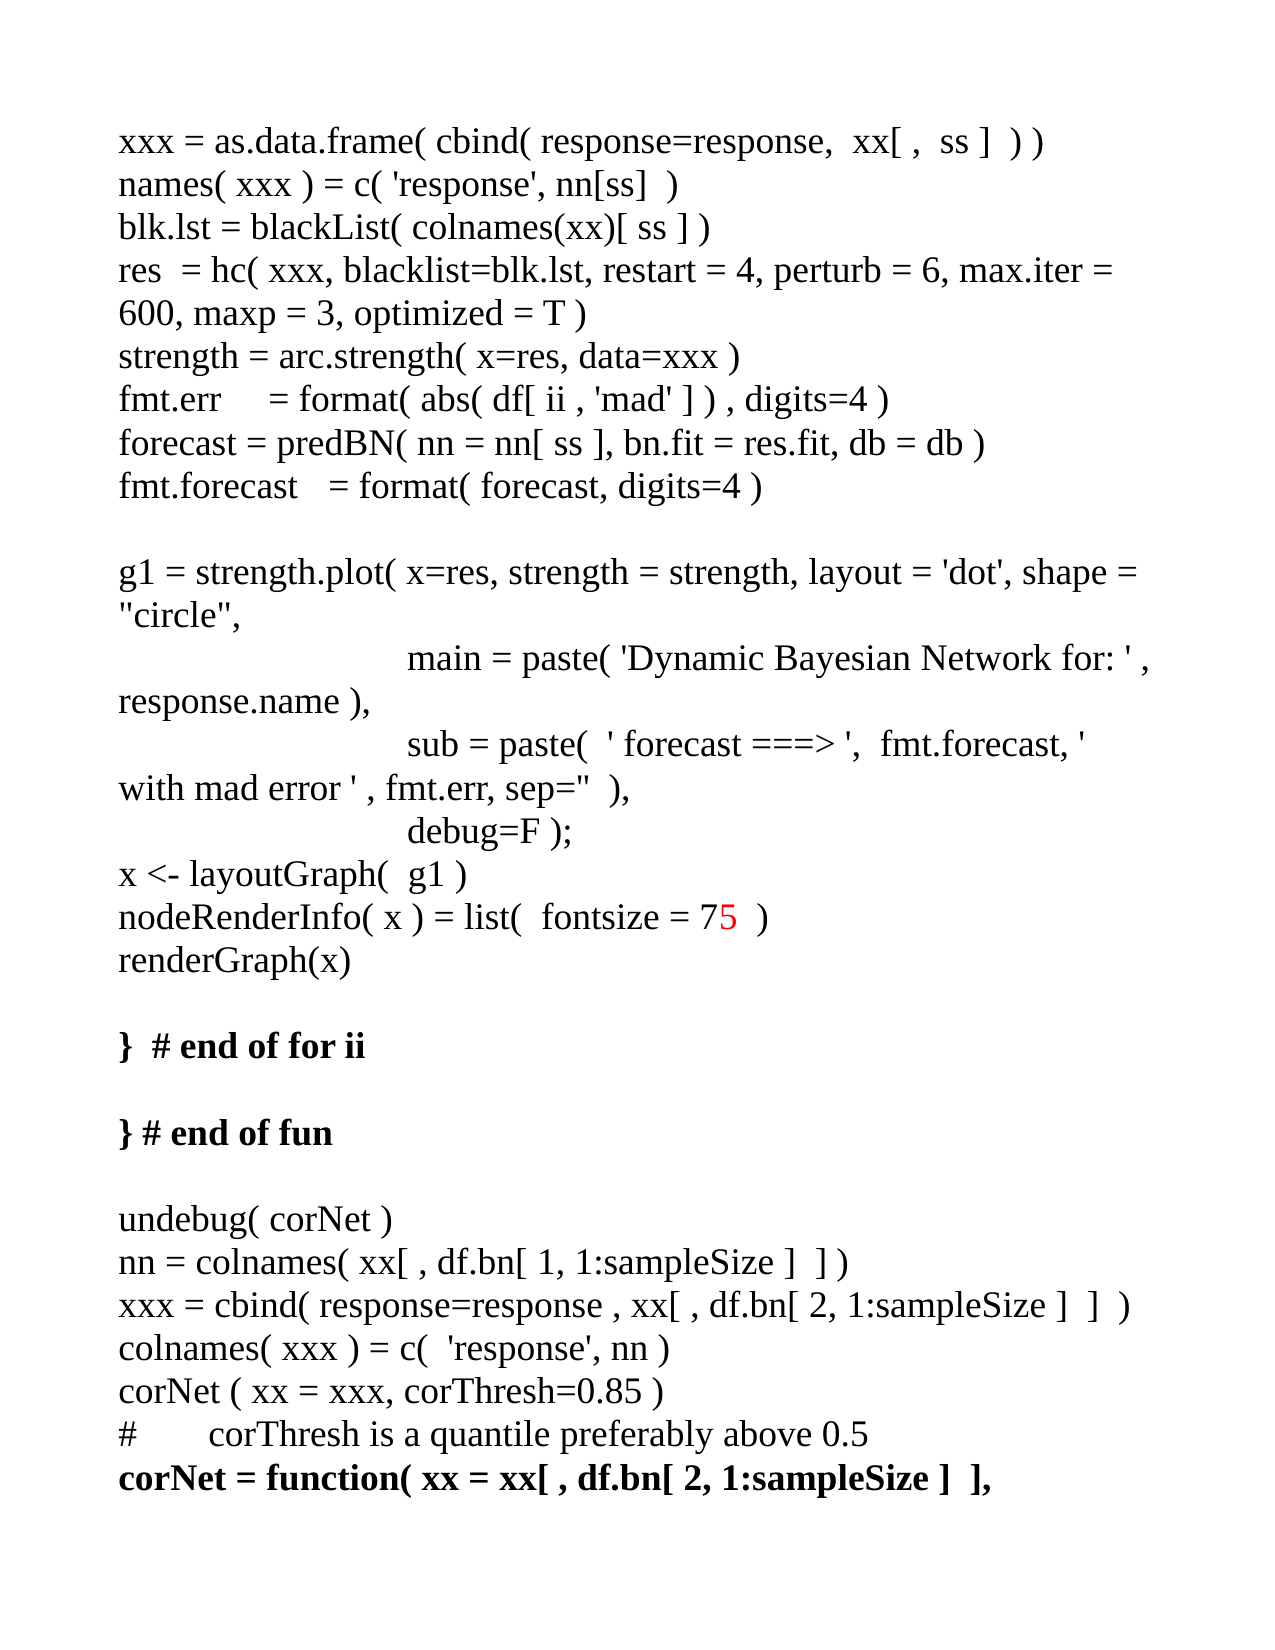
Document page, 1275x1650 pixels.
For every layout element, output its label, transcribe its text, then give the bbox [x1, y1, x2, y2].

text names( xxx ) = c( 'response', nn[ss] ) [118, 161, 1157, 204]
text debug=F ); [118, 808, 1157, 851]
text nodeRenderInfo( x ) = list( fontsize = 75 ) [118, 894, 1157, 937]
text xxx = as.data.frame( cbind( response=response, xx[ , ss ] ) ) [118, 118, 1157, 161]
text undebug( corNet ) [118, 1196, 1157, 1239]
text fmt.err = format( abs( df[ ii , 'mad' ] ) , digits=4 ) [118, 377, 1157, 420]
text g1 = strength.plot( x=res, strength = strength, layout = 'dot', shape = "circle", [118, 549, 1157, 636]
text strength = arc.strength( x=res, data=xxx ) [118, 334, 1157, 377]
text renderGraph(x) [118, 937, 1157, 981]
text fmt.forecast = format( forecast, digits=4 ) [118, 463, 1157, 506]
text blk.lst = blackList( colnames(xx)[ ss ] ) [118, 204, 1157, 247]
text x <- layoutGraph( g1 ) [118, 851, 1157, 894]
text res = hc( xxx, blacklist=blk.lst, restart = 4, perturb = 6, max.iter = 600, maxp = 3, optimized = T ) [118, 247, 1157, 334]
text corNet = function( xx = xx[ , df.bn[ 2, 1:sampleSize ] ], [118, 1455, 1157, 1498]
text nn = colnames( xx[ , df.bn[ 1, 1:sampleSize ] ] ) [118, 1239, 1157, 1282]
text } # end of fun [118, 1110, 1157, 1153]
text } # end of for ii [118, 1024, 1157, 1067]
text main = paste( 'Dynamic Bayesian Network for: ' , response.name ), [118, 636, 1157, 722]
text colnames( xxx ) = c( 'response', nn ) [118, 1326, 1157, 1369]
text forecast = predBN( nn = nn[ ss ], bn.fit = res.fit, db = db ) [118, 420, 1157, 463]
text # corThresh is a quantile preferably above 0.5 [118, 1412, 1157, 1455]
text xxx = cbind( response=response , xx[ , df.bn[ 2, 1:sampleSize ] ] ) [118, 1282, 1157, 1326]
text sub = paste( ' forecast ===> ', fmt.forecast, ' with mad error ' , fmt.err, sep='' ), [118, 722, 1157, 808]
text corNet ( xx = xxx, corThresh=0.85 ) [118, 1369, 1157, 1412]
